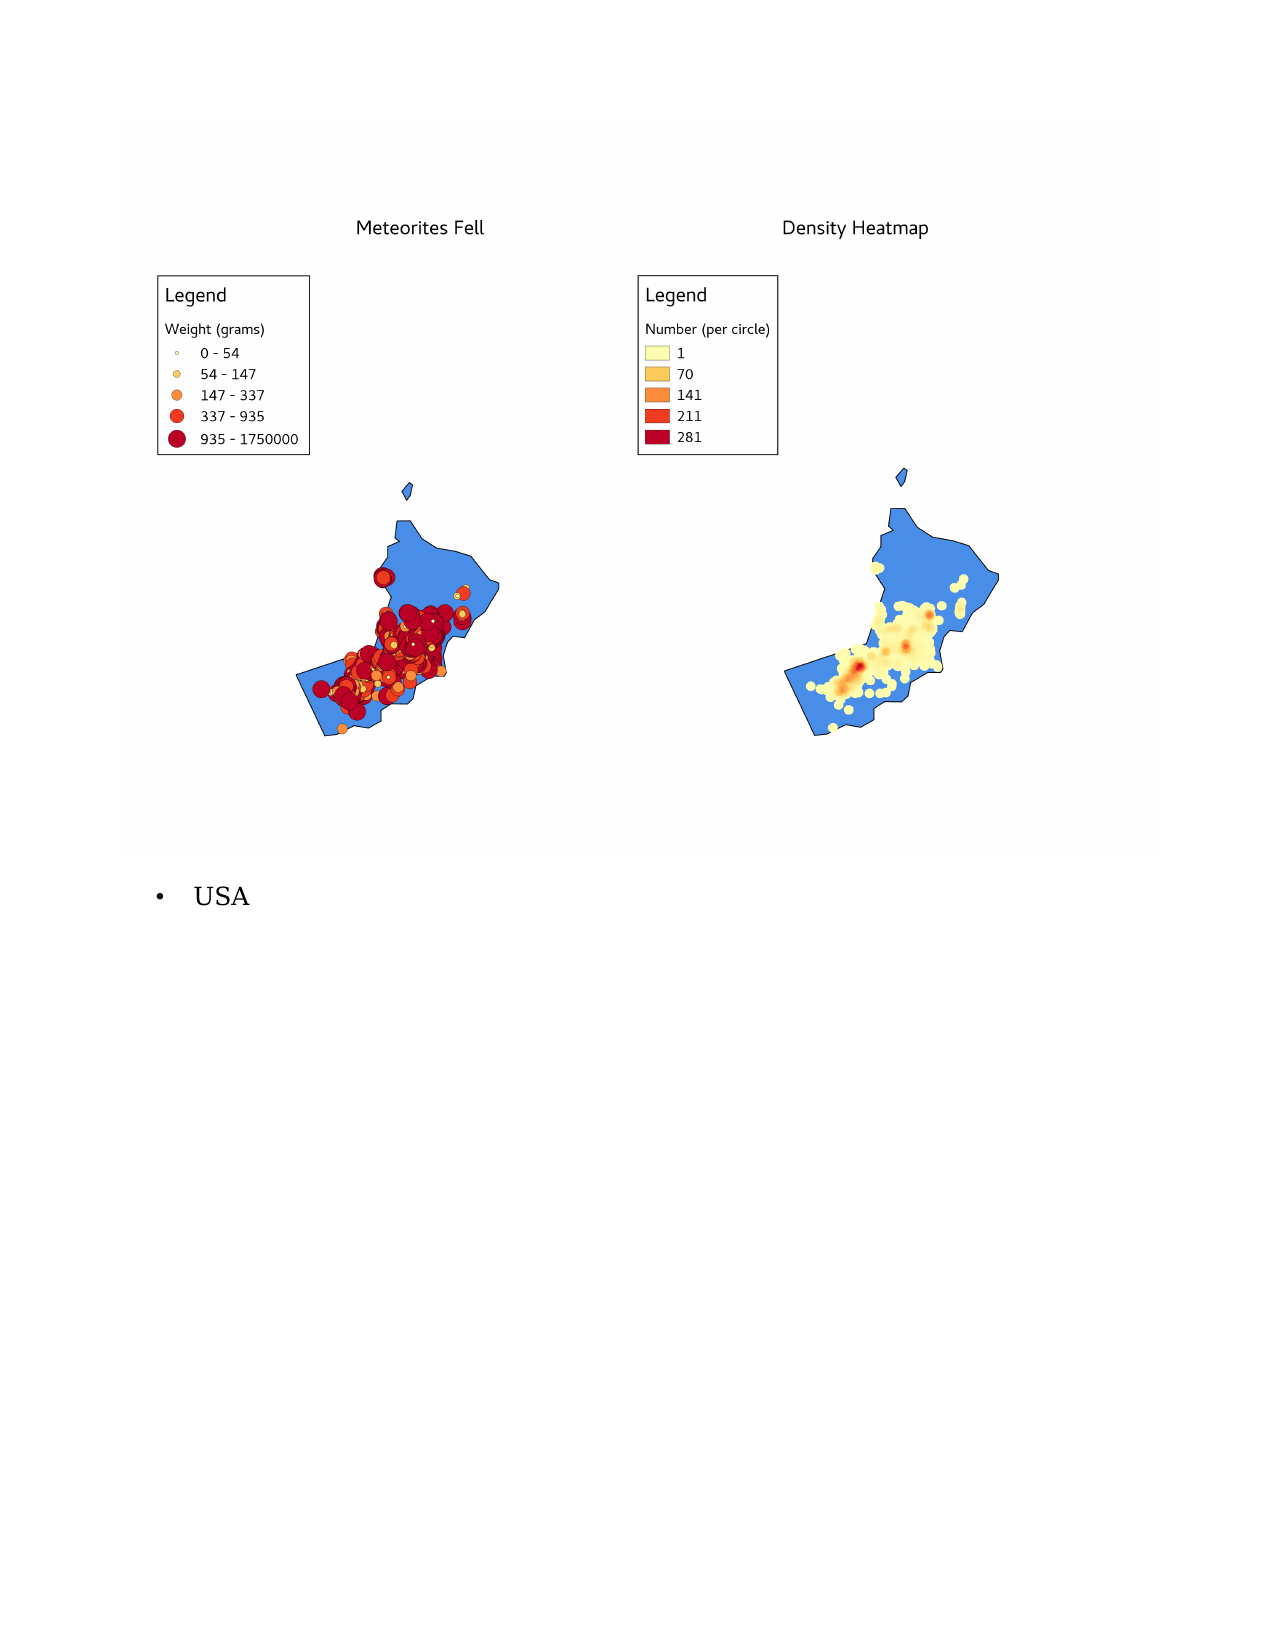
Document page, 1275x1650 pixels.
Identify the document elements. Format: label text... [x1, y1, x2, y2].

list USA [156, 882, 1157, 911]
picture [118, 118, 1157, 853]
